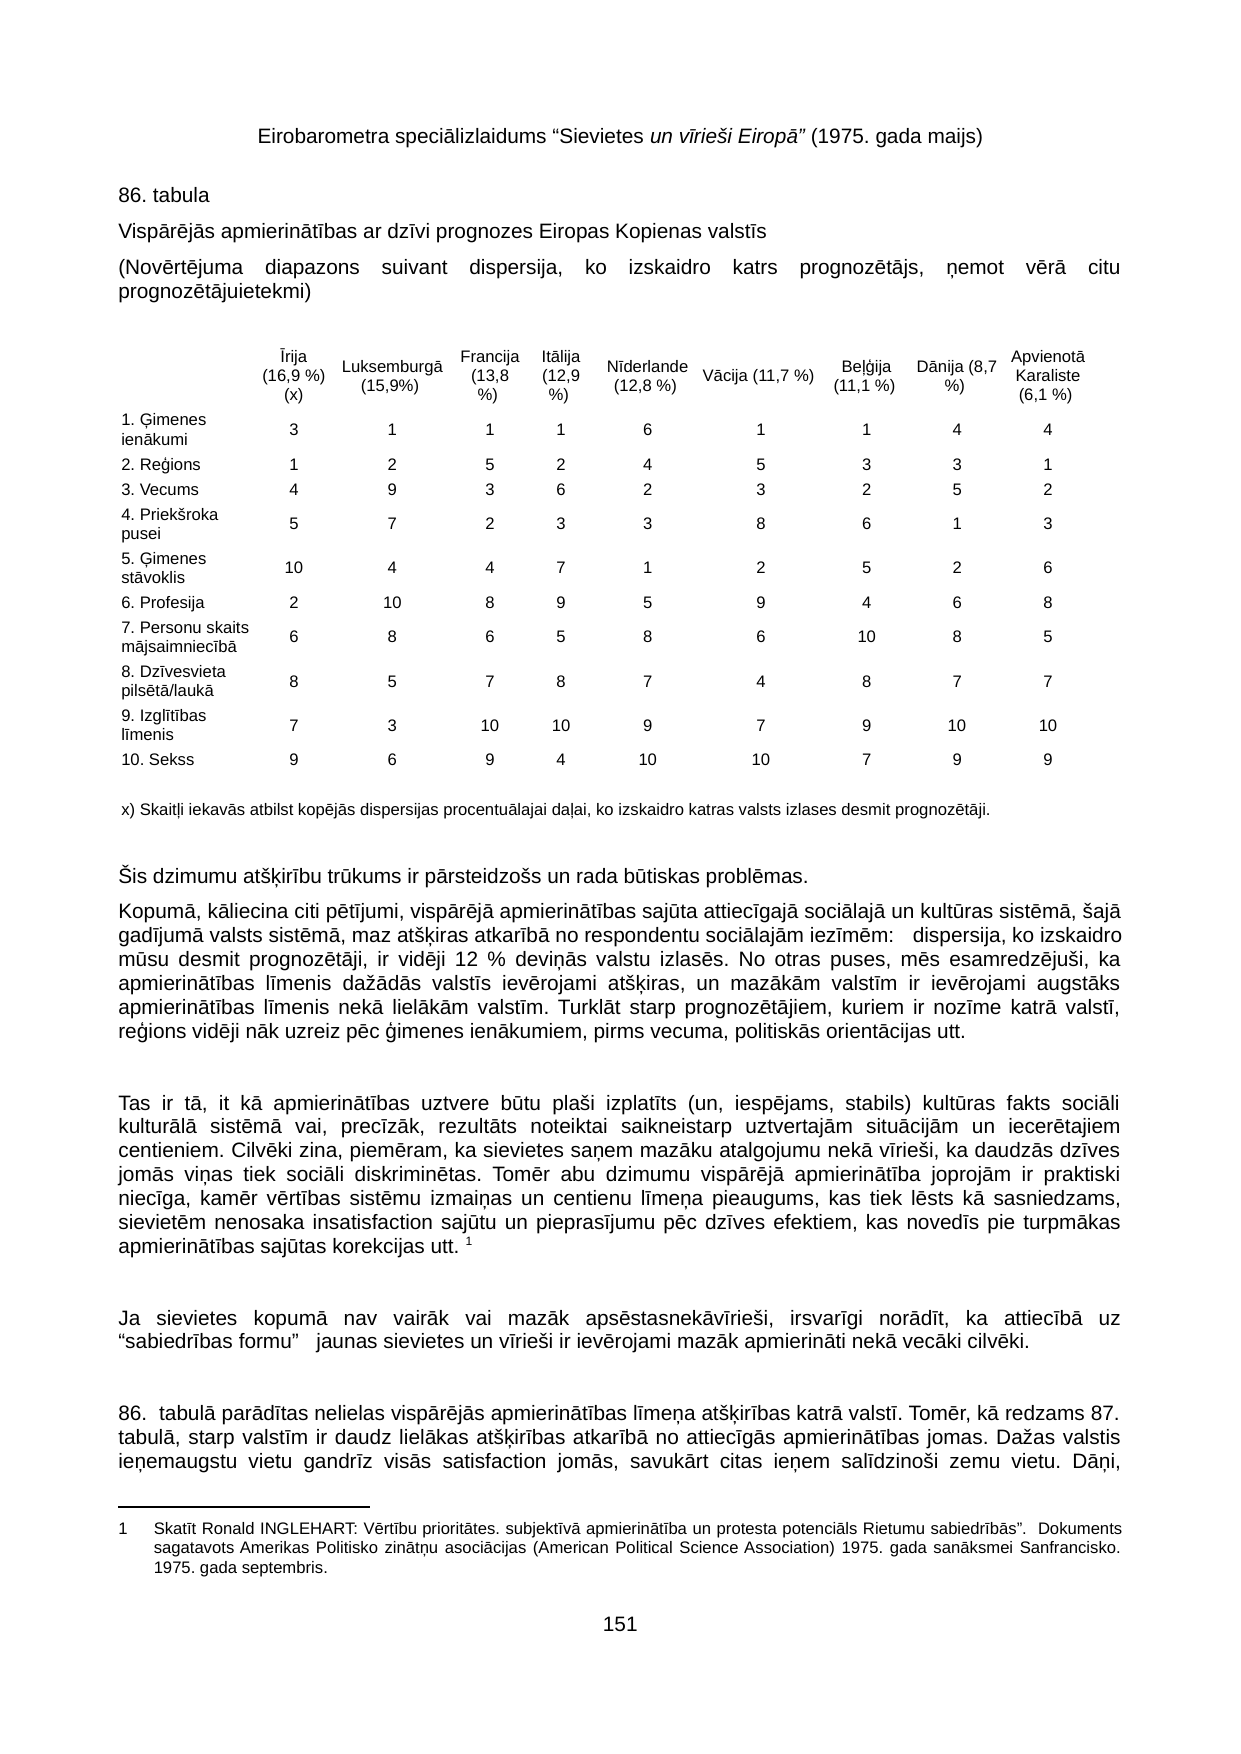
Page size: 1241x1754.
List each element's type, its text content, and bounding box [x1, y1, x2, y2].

table_cell 5 [257, 501, 331, 546]
table_cell 7 [699, 703, 822, 747]
table_cell 2. Reģions [118, 451, 257, 476]
table_cell 4 [822, 590, 911, 615]
table_cell 3 [526, 501, 596, 546]
table_cell 2 [257, 590, 331, 615]
table_cell [1003, 772, 1093, 797]
text Vispārējās apmierinātības ar dzīvi prognozes Eiropas Kopienas valstīs [118, 219, 1122, 243]
table_cell 5 [331, 659, 453, 703]
table_cell 5. Ģimenes stāvoklis [118, 546, 257, 590]
text (Novērtējuma diapazons suivant dispersija, ko izskaidro katrs prognozētājs, ņemot vērā citu prognozētājuietekmi) [118, 254, 1122, 302]
table_cell 6 [257, 615, 331, 659]
table_cell 1 [596, 546, 699, 590]
table_cell 1 [526, 407, 596, 451]
table_cell 8 [1003, 590, 1093, 615]
table_cell 2 [911, 546, 1003, 590]
table_cell 10. Sekss [118, 747, 257, 772]
table_cell 8 [257, 659, 331, 703]
table_cell [118, 772, 257, 797]
table_cell 8 [596, 615, 699, 659]
table_cell 7 [596, 659, 699, 703]
table_cell 5 [699, 451, 822, 476]
table_cell 6 [1003, 546, 1093, 590]
text 86. tabulā parādītas nelielas vispārējās apmierinātības līmeņa atšķirības katrā valstī. Tomēr, kā redzams 87. tabulā, starp valstīm ir daudz lielākas atšķirības atkarībā no attiecīgās apmierinātības jomas. Dažas valstis ieņemaugstu vietu gandrīz visās satisfaction jomās, savukārt citas ieņem salīdzinoši zemu vietu. Dāņi, [118, 1401, 1122, 1472]
table_cell 8 [699, 501, 822, 546]
table_cell 2 [822, 476, 911, 501]
table_cell [911, 772, 1003, 797]
table_cell 5 [911, 476, 1003, 501]
table_cell 4 [596, 451, 699, 476]
table_cell 10 [454, 703, 526, 747]
table_header Vācija (11,7 %) [699, 344, 822, 407]
table_cell [454, 772, 526, 797]
table_header Itālija (12,9 %) [526, 344, 596, 407]
table_cell 3 [257, 407, 331, 451]
table_cell 4 [911, 407, 1003, 451]
table_cell 9 [331, 476, 453, 501]
table_cell 3 [699, 476, 822, 501]
table_cell 9 [1003, 747, 1093, 772]
table_cell x) Skaitļi iekavās atbilst kopējās dispersijas procentuālajai daļai, ko izskaidro katras valsts izlases desmit prognozētāji. [118, 797, 1093, 822]
table_cell 2 [526, 451, 596, 476]
table_cell 3 [1003, 501, 1093, 546]
table_cell 1 [331, 407, 453, 451]
table_cell 9 [596, 703, 699, 747]
table_header Dānija (8,7 %) [911, 344, 1003, 407]
table_cell [699, 772, 822, 797]
table_cell 4 [1003, 407, 1093, 451]
table_cell 7. Personu skaits mājsaimniecībā [118, 615, 257, 659]
table_cell 5 [822, 546, 911, 590]
table_cell 7 [911, 659, 1003, 703]
text Tas ir tā, it kā apmierinātības uztvere būtu plaši izplatīts (un, iespējams, stabils) kultūras fakts sociāli kulturālā sistēmā vai, precīzāk, rezultāts noteiktai saikneistarp uztvertajām situācijām un iecerētajiem centieniem. Cilvēki zina, piemēram, ka sievietes saņem mazāku atalgojumu nekā vīrieši, ka daudzās dzīves jomās viņas tiek sociāli diskriminētas. Tomēr abu dzimumu vispārējā apmierinātība joprojām ir praktiski niecīga, kamēr vērtības sistēmu izmaiņas un centienu līmeņa pieaugums, kas tiek lēsts kā sasniedzams, sievietēm nenosaka insatisfaction sajūtu un pieprasījumu pēc dzīves efektiem, kas novedīs pie turpmākas apmierinātības sajūtas korekcijas utt. [118, 1090, 1122, 1258]
table_cell 6 [596, 407, 699, 451]
table_cell 1 [257, 451, 331, 476]
table_cell 2 [699, 546, 822, 590]
table_cell 7 [822, 747, 911, 772]
table_cell 9 [454, 747, 526, 772]
table_cell 10 [596, 747, 699, 772]
table_cell 4 [454, 546, 526, 590]
table_cell 2 [596, 476, 699, 501]
table_header Beļģija (11,1 %) [822, 344, 911, 407]
table_cell 9 [911, 747, 1003, 772]
table_cell [331, 772, 453, 797]
table_cell 7 [526, 546, 596, 590]
table_header [118, 344, 257, 407]
table_cell 9. Izglītības līmenis [118, 703, 257, 747]
table_cell 7 [1003, 659, 1093, 703]
table_cell 6 [699, 615, 822, 659]
table_header Apvienotā Karaliste (6,1 %) [1003, 344, 1093, 407]
table_cell 6 [822, 501, 911, 546]
table_cell 4 [257, 476, 331, 501]
table_header Nīderlande (12,8 %) [596, 344, 699, 407]
table_cell 9 [699, 590, 822, 615]
text Kopumā, kāliecina citi pētījumi, vispārējā apmierinātības sajūta attiecīgajā sociālajā un kultūras sistēmā, šajā gadījumā valsts sistēmā, maz atšķiras atkarībā no respondentu sociālajām iezīmēm: dispersija, ko izskaidro mūsu desmit prognozētāji, ir vidēji 12 % deviņās valstu izlasēs. No otras puses, mēs esamredzējuši, ka apmierinātības līmenis dažādās valstīs ievērojami atšķiras, un mazākām valstīm ir ievērojami augstāks apmierinātības līmenis nekā lielākām valstīm. Turklāt starp prognozētājiem, kuriem ir nozīme katrā valstī, reģions vidēji nāk uzreiz pēc ģimenes ienākumiem, pirms vecuma, politiskās orientācijas utt. [118, 899, 1122, 1043]
table_cell 1 [699, 407, 822, 451]
table_cell 8 [822, 659, 911, 703]
table_cell 6. Profesija [118, 590, 257, 615]
table_cell 5 [526, 615, 596, 659]
table_cell 3 [454, 476, 526, 501]
table_cell 6 [454, 615, 526, 659]
table_cell [257, 772, 331, 797]
table_cell [822, 772, 911, 797]
table_cell 1 [822, 407, 911, 451]
table_cell 6 [911, 590, 1003, 615]
text Šis dzimumu atšķirību trūkums ir pārsteidzošs un rada būtiskas problēmas. [118, 864, 1122, 888]
table_cell 9 [257, 747, 331, 772]
table_cell 8 [526, 659, 596, 703]
table_header Luksemburgā (15,9%) [331, 344, 453, 407]
text Skatīt Ronald INGLEHART: Vērtību prioritātes. subjektīvā apmierinātība un protesta potenciāls Rietumu sabiedrībās”. Dokuments sagatavots Amerikas Politisko zinātņu asociācijas (American Political Science Association) 1975. gada sanāksmei Sanfrancisko. 1975. gada septembris. [118, 1519, 1122, 1577]
table_cell 10 [822, 615, 911, 659]
table_cell 7 [257, 703, 331, 747]
table_cell [526, 772, 596, 797]
table_cell 8 [911, 615, 1003, 659]
table_cell 4. Priekšroka pusei [118, 501, 257, 546]
table_cell 6 [526, 476, 596, 501]
table_cell 9 [526, 590, 596, 615]
table_cell 4 [699, 659, 822, 703]
table_cell 3. Vecums [118, 476, 257, 501]
table_cell 8. Dzīvesvieta pilsētā/laukā [118, 659, 257, 703]
table_cell 1. Ģimenes ienākumi [118, 407, 257, 451]
table_header Francija (13,8 %) [454, 344, 526, 407]
table_cell 7 [454, 659, 526, 703]
table_cell 3 [596, 501, 699, 546]
table_header Īrija (16,9 %) (x) [257, 344, 331, 407]
table_cell 3 [911, 451, 1003, 476]
table_cell 1 [454, 407, 526, 451]
table_cell 7 [331, 501, 453, 546]
text Ja sievietes kopumā nav vairāk vai mazāk apsēstasnekāvīrieši, irsvarīgi norādīt, ka attiecībā uz “sabiedrības formu” jaunas sievietes un vīrieši ir ievērojami mazāk apmierināti nekā vecāki cilvēki. [118, 1305, 1122, 1353]
table_cell 8 [454, 590, 526, 615]
table_cell 10 [526, 703, 596, 747]
table_cell 1 [1003, 451, 1093, 476]
table_cell 6 [331, 747, 453, 772]
table_cell 2 [331, 451, 453, 476]
table_cell 8 [331, 615, 453, 659]
table_cell 10 [699, 747, 822, 772]
table_cell 5 [1003, 615, 1093, 659]
table_cell 5 [454, 451, 526, 476]
table_cell 10 [911, 703, 1003, 747]
table_cell 10 [257, 546, 331, 590]
table_cell 2 [454, 501, 526, 546]
table_cell 4 [331, 546, 453, 590]
table_cell 4 [526, 747, 596, 772]
table_cell 3 [822, 451, 911, 476]
table_cell 1 [911, 501, 1003, 546]
text 86. tabula [118, 183, 1122, 207]
table_cell 5 [596, 590, 699, 615]
table_cell 10 [331, 590, 453, 615]
table_cell 9 [822, 703, 911, 747]
table_cell [596, 772, 699, 797]
table_cell 10 [1003, 703, 1093, 747]
table_cell 2 [1003, 476, 1093, 501]
table_cell 3 [331, 703, 453, 747]
